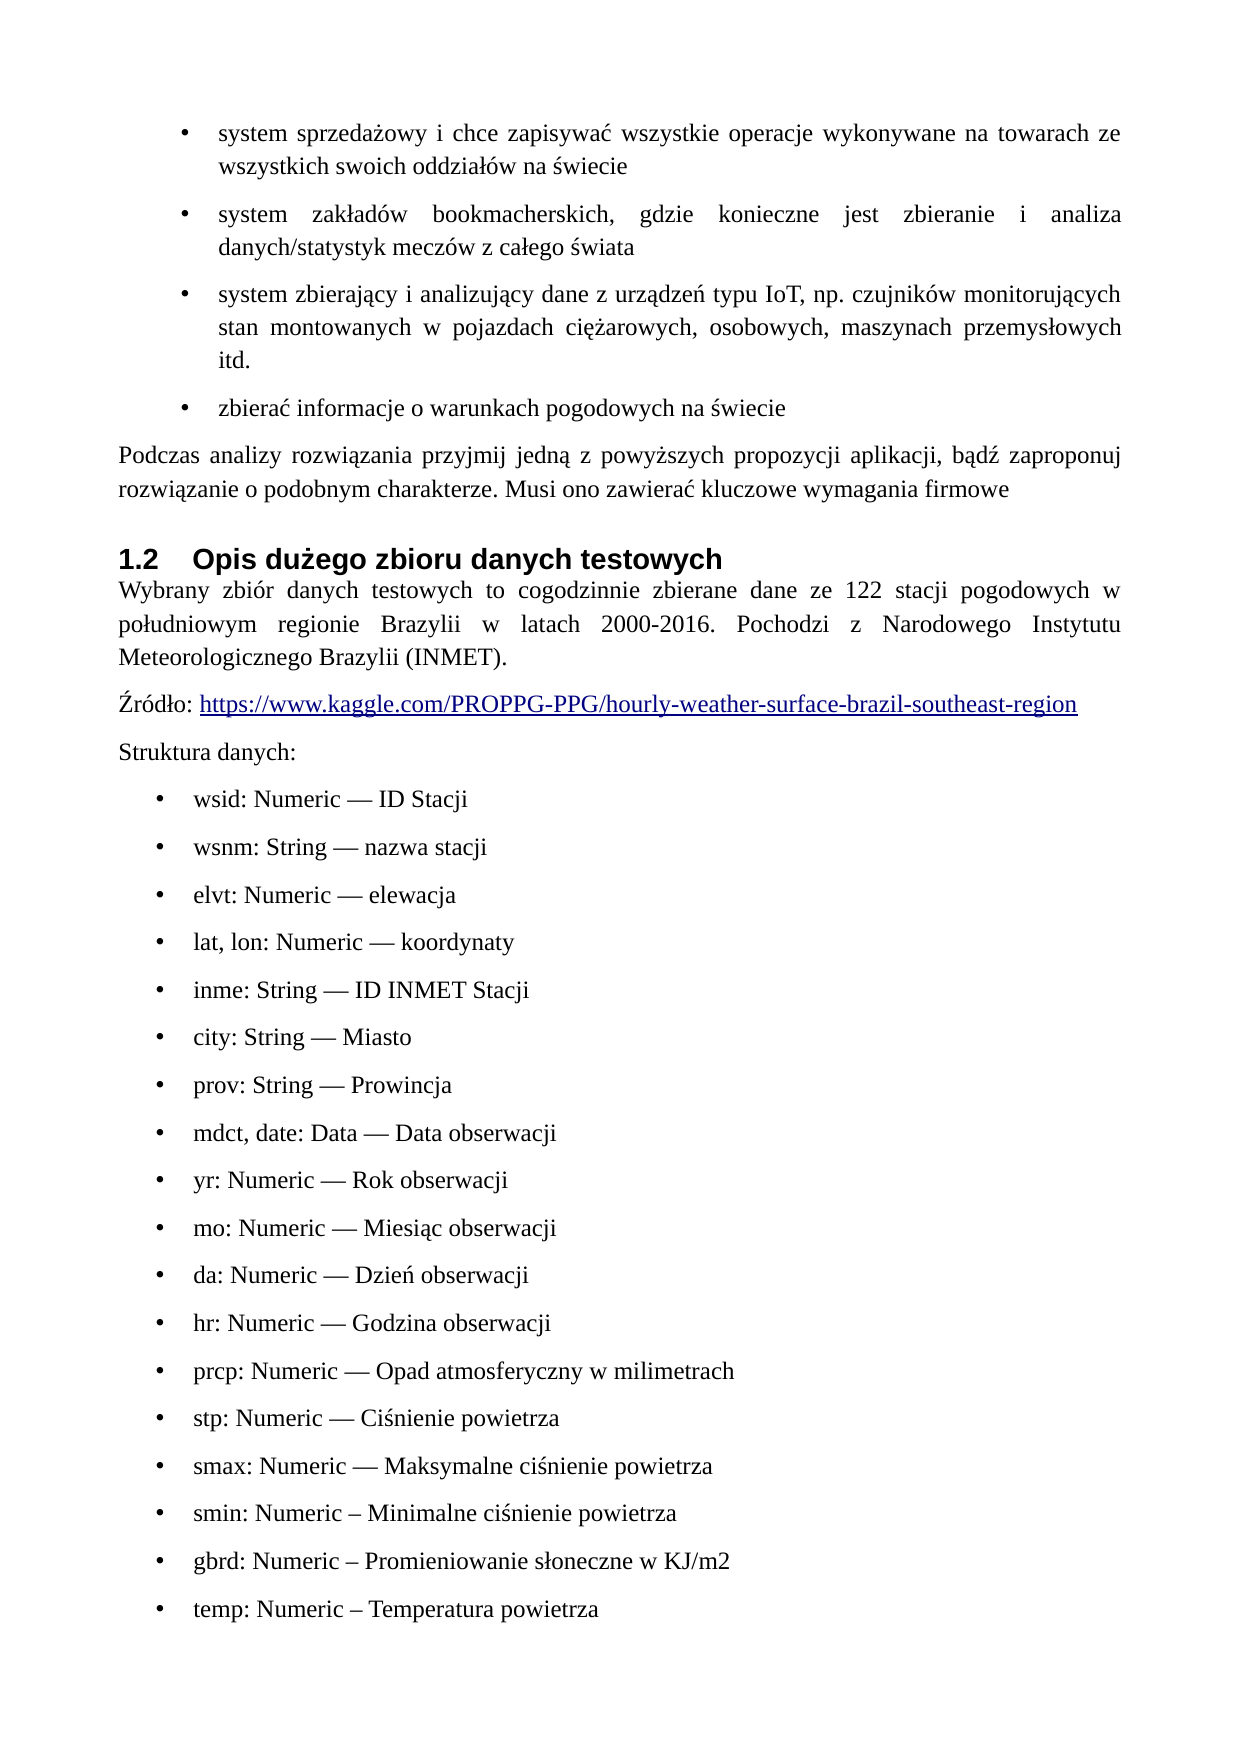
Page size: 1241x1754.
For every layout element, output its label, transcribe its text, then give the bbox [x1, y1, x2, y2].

list yr: Numeric — Rok obserwacji [156, 1165, 1122, 1194]
text Podczas analizy rozwiązania przyjmij jedną z powyższych propozycji aplikacji, bądź zaproponuj rozwiązanie o podobnym charakterze. Musi ono zawierać kluczowe wymagania firmowe [118, 441, 1122, 502]
text Struktura danych: [118, 737, 1122, 766]
list gbrd: Numeric – Promieniowanie słoneczne w KJ/m2 [156, 1546, 1122, 1575]
list temp: Numeric – Temperatura powietrza [156, 1594, 1122, 1622]
list stp: Numeric — Ciśnienie powietrza [156, 1403, 1122, 1432]
list system sprzedażowy i chce zapisywać wszystkie operacje wykonywane na towarach ze wszystkich swoich oddziałów na świecie [181, 118, 1122, 180]
list inme: String — ID INMET Stacji [156, 975, 1122, 1004]
list prov: String — Prowincja [156, 1070, 1122, 1099]
list mdct, date: Data — Data obserwacji [156, 1118, 1122, 1146]
list system zakładów bookmacherskich, gdzie konieczne jest zbieranie i analiza danych/statystyk meczów z całego świata [181, 199, 1122, 261]
list wsnm: String — nazwa stacji [156, 832, 1122, 861]
text Wybrany zbiór danych testowych to cogodzinnie zbierane dane ze 122 stacji pogodowych w południowym regionie Brazylii w latach 2000-2016. Pochodzi z Narodowego Instytutu Meteorologicznego Brazylii (INMET). [118, 576, 1122, 670]
list zbierać informacje o warunkach pogodowych na świecie [181, 393, 1122, 422]
list smin: Numeric – Minimalne ciśnienie powietrza [156, 1498, 1122, 1527]
list smax: Numeric — Maksymalne ciśnienie powietrza [156, 1451, 1122, 1480]
list hr: Numeric — Godzina obserwacji [156, 1308, 1122, 1337]
list mo: Numeric — Miesiąc obserwacji [156, 1213, 1122, 1242]
list system zbierający i analizujący dane z urządzeń typu IoT, np. czujników monitorujących stan montowanych w pojazdach ciężarowych, osobowych, maszynach przemysłowych itd. [181, 279, 1122, 374]
list lat, lon: Numeric — koordynaty [156, 927, 1122, 956]
list wsid: Numeric — ID Stacji [156, 784, 1122, 813]
list da: Numeric — Dzień obserwacji [156, 1261, 1122, 1289]
list city: String — Miasto [156, 1022, 1122, 1051]
list elvt: Numeric — elewacja [156, 880, 1122, 908]
list prcp: Numeric — Opad atmosferyczny w milimetrach [156, 1356, 1122, 1384]
text Źródło: https://www.kaggle.com/PROPPG-PPG/hourly-weather-surface-brazil-southeast-region [118, 689, 1122, 718]
subtitle Opis dużego zbioru danych testowych [118, 542, 1122, 576]
